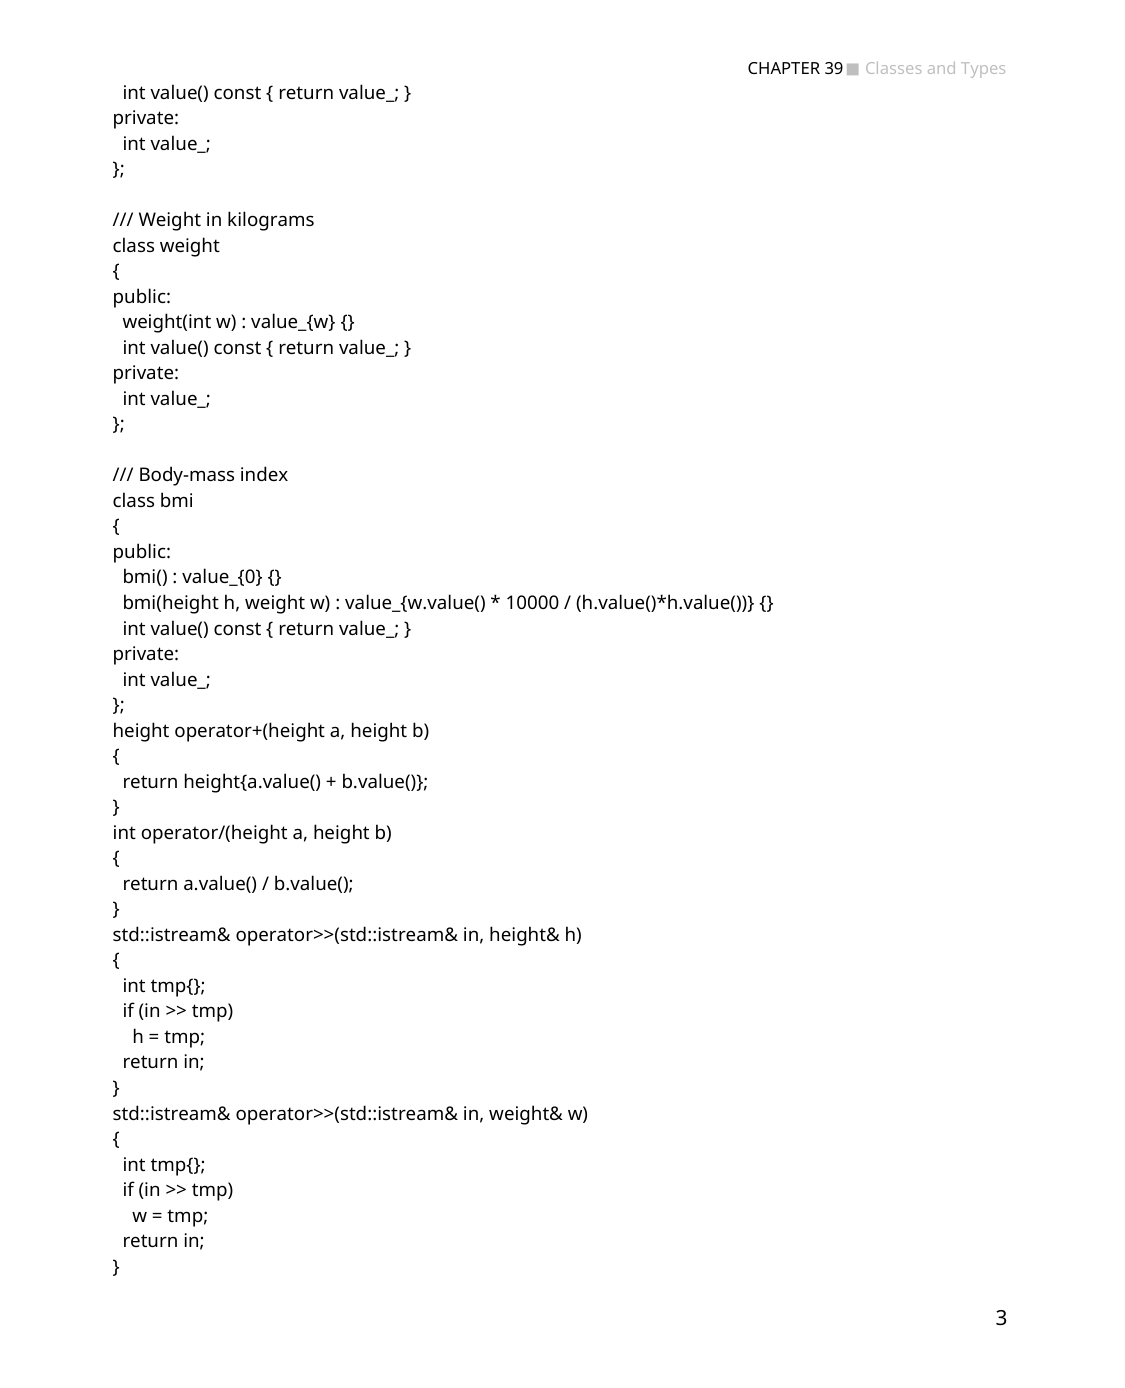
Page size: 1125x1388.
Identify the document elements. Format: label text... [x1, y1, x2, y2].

text h = tmp; [112, 1023, 1012, 1049]
text private: [112, 104, 1012, 130]
text { [112, 1125, 1012, 1151]
text int value_; [112, 130, 1012, 156]
text } [112, 1253, 1012, 1278]
text if (in >> tmp) [112, 998, 1012, 1023]
text int tmp{}; [112, 1151, 1012, 1176]
text return height{a.value() + b.value()}; [112, 768, 1012, 793]
text std::istream& operator>>(std::istream& in, height& h) [112, 921, 1012, 947]
text return in; [112, 1227, 1012, 1253]
text height operator+(height a, height b) [112, 717, 1012, 742]
text int value() const { return value_; } [112, 79, 1012, 104]
text { [112, 947, 1012, 972]
text std::istream& operator>>(std::istream& in, weight& w) [112, 1100, 1012, 1125]
text }; [112, 411, 1012, 436]
text } [112, 1074, 1012, 1100]
text public: [112, 538, 1012, 564]
text }; [112, 156, 1012, 181]
text int tmp{}; [112, 972, 1012, 998]
text private: [112, 360, 1012, 385]
text /// Body-mass index [112, 462, 1012, 487]
text w = tmp; [112, 1202, 1012, 1227]
text int value() const { return value_; } [112, 615, 1012, 640]
text } [112, 793, 1012, 819]
text } [112, 896, 1012, 921]
text int value_; [112, 385, 1012, 411]
text bmi(height h, weight w) : value_{w.value() * 10000 / (h.value()*h.value())} {} [112, 589, 1012, 615]
text int operator/(height a, height b) [112, 819, 1012, 844]
text return a.value() / b.value(); [112, 870, 1012, 896]
text }; [112, 691, 1012, 717]
text weight(int w) : value_{w} {} [112, 309, 1012, 334]
text { [112, 844, 1012, 870]
text return in; [112, 1049, 1012, 1074]
text { [112, 258, 1012, 283]
text { [112, 742, 1012, 768]
text public: [112, 283, 1012, 309]
text bmi() : value_{0} {} [112, 564, 1012, 589]
text int value() const { return value_; } [112, 334, 1012, 360]
text private: [112, 640, 1012, 666]
text if (in >> tmp) [112, 1176, 1012, 1202]
text int value_; [112, 666, 1012, 691]
text /// Weight in kilograms [112, 207, 1012, 232]
text class bmi [112, 487, 1012, 513]
text class weight [112, 232, 1012, 258]
text { [112, 513, 1012, 538]
